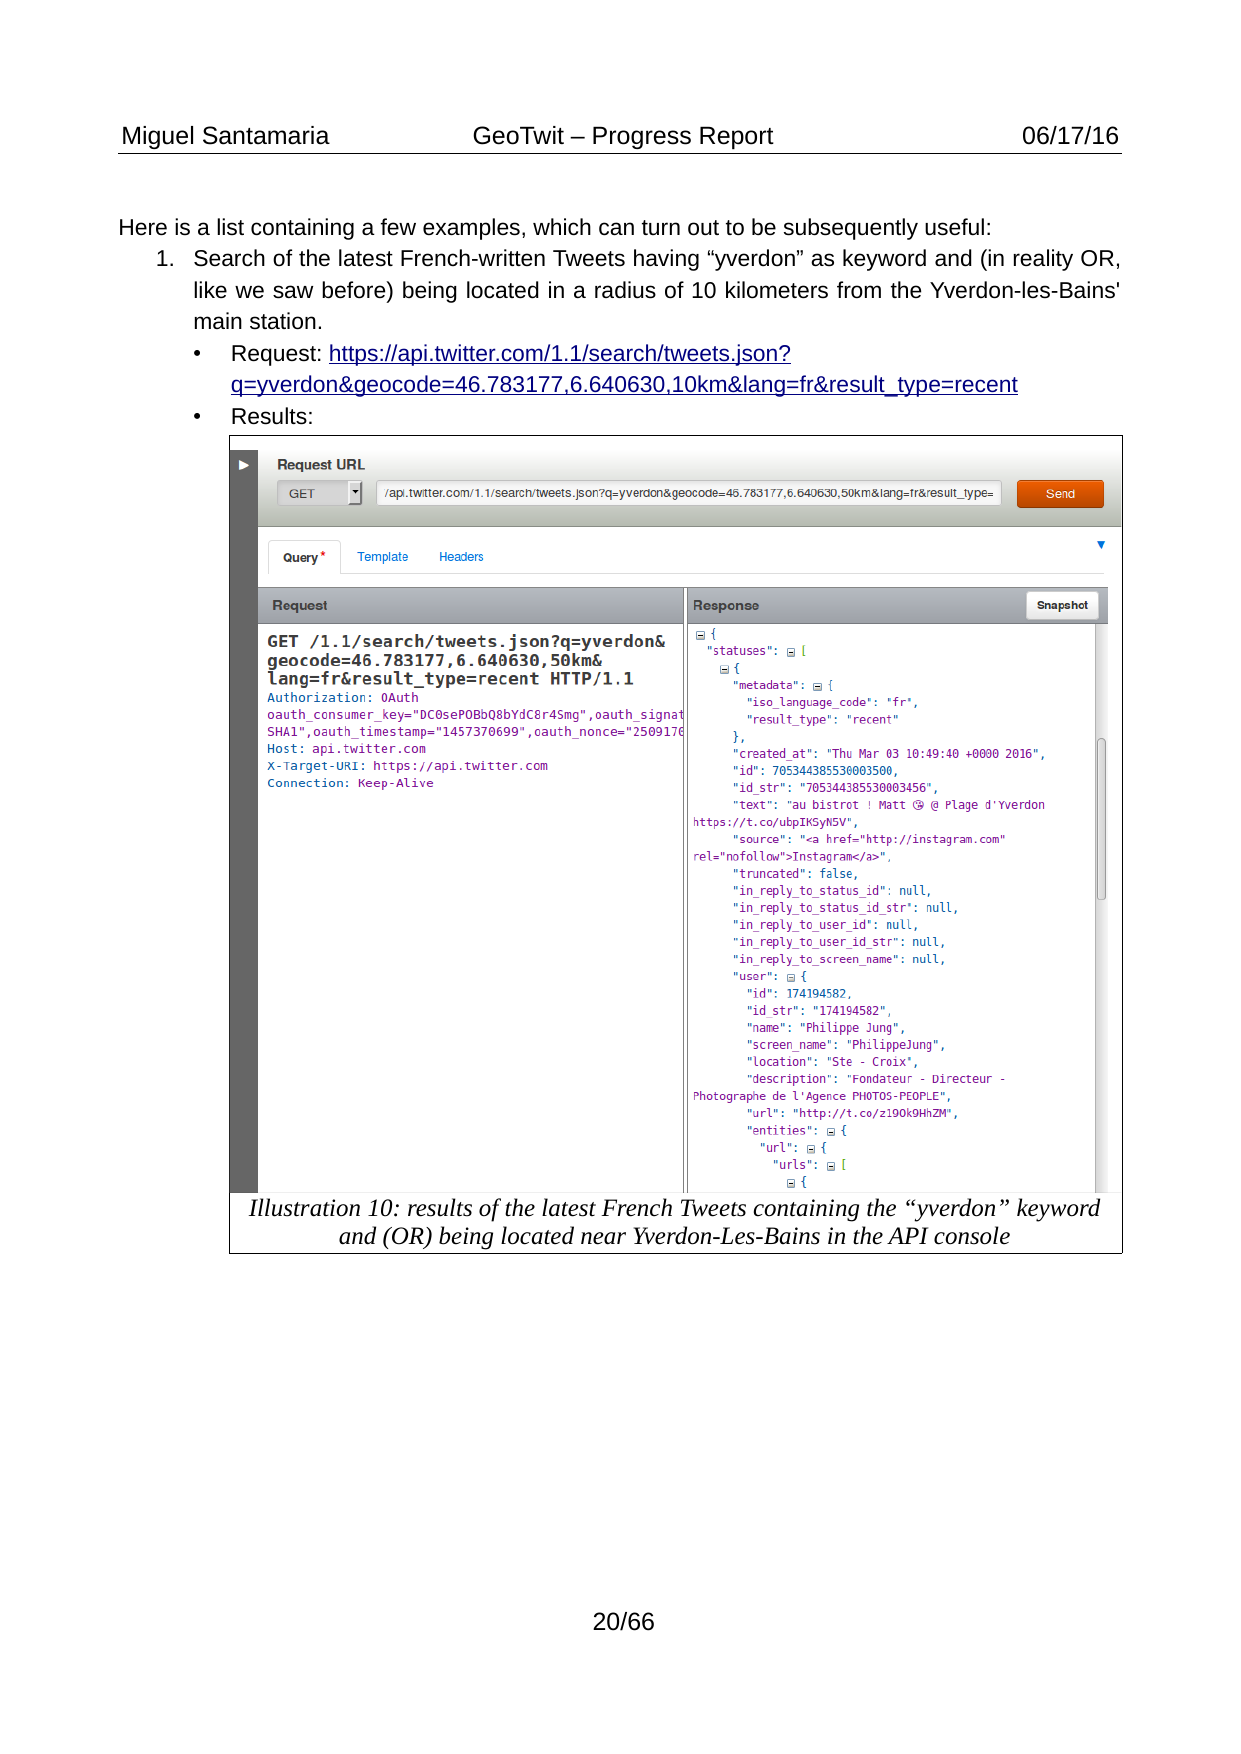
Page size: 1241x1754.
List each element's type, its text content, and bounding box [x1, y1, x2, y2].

list Request: https://api.twitter.com/1.1/search/tweets.json?q=yverdon&geocode=46.783177,6.640630,10km&lang=fr&result_type=recent [193, 340, 1122, 398]
text Here is a list containing a few examples, which can turn out to be subsequently useful: [118, 213, 1122, 240]
list Results: [193, 403, 1122, 1279]
picture [229, 450, 1122, 1193]
list Search of the latest French-written Tweets having “yverdon” as keyword and (in reality OR, like we saw before) being located in a radius of 10 kilometers from the Yverdon-les-Bains' main station. [156, 245, 1122, 334]
list Illustration 10: results of the latest French Tweets containing the “yverdon” keyword and (OR) being located near Yverdon-Les-Bains in the API console [232, 1193, 1119, 1250]
